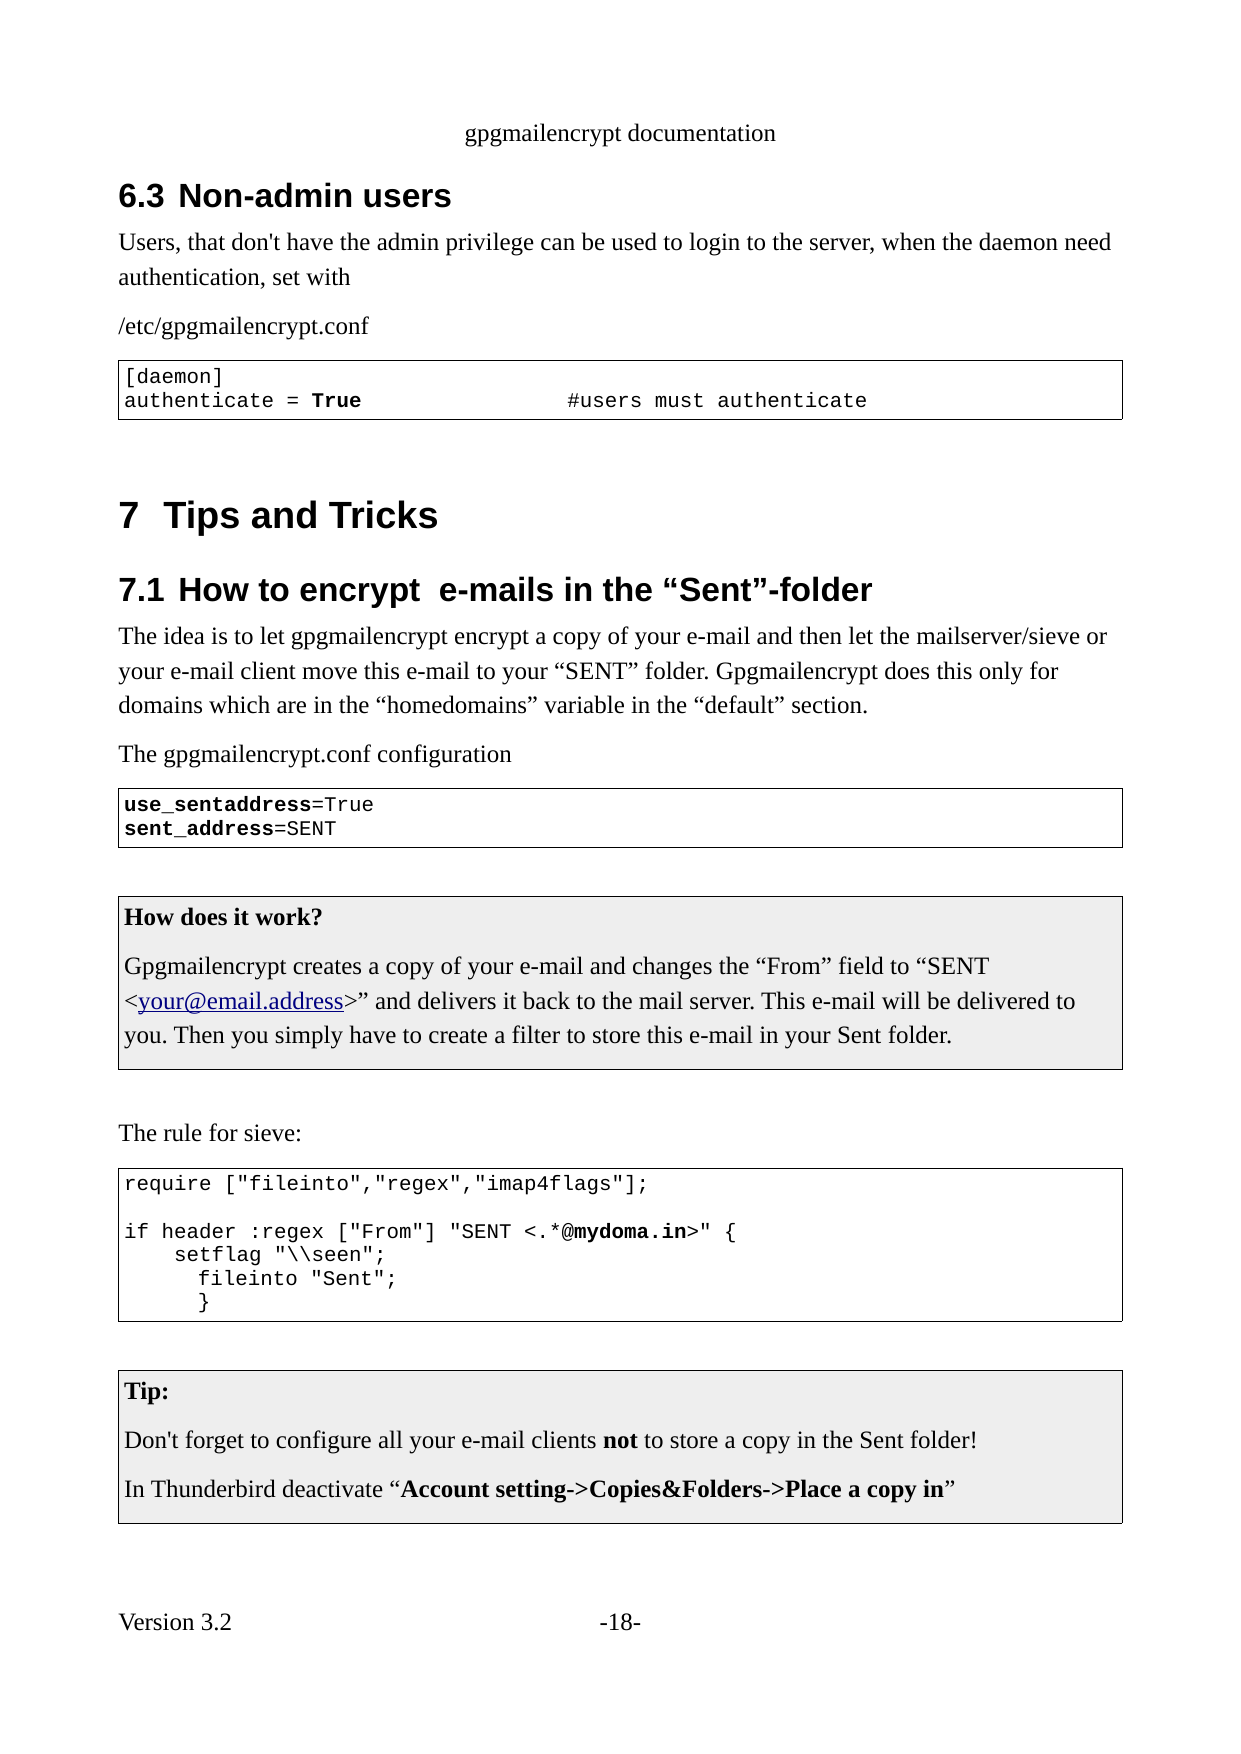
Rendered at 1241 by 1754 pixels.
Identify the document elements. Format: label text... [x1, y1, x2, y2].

text /etc/gpgmailencrypt.conf [118, 311, 1122, 340]
subtitle How to encrypt e-mails in the “Sent”-folder [118, 570, 1122, 609]
table_header use_sentaddress=True sent_address=SENT [119, 789, 1122, 847]
table_header require ["fileinto","regex","imap4flags"]; if header :regex ["From"] "SENT <.*@mydoma.in>" { setflag "\\seen"; fileinto "Sent"; } [119, 1169, 1122, 1321]
text Users, that don't have the admin privilege can be used to login to the server, when the daemon need authentication, set with [118, 227, 1122, 291]
table_header [daemon] authenticate = True #users must authenticate [119, 361, 1122, 419]
subtitle Tips and Tricks [118, 493, 1122, 537]
table_header Tip: Don't forget to configure all your e-mail clients not to store a copy in the Sent folder! In Thunderbird deactivate “Account setting->Copies&Folders->Place a copy in” [119, 1371, 1122, 1523]
text The idea is to let gpgmailencrypt encrypt a copy of your e-mail and then let the mailserver/sieve or your e-mail client move this e-mail to your “SENT” folder. Gpgmailencrypt does this only for domains which are in the “homedomains” variable in the “default” section. [118, 621, 1122, 719]
subtitle Non-admin users [118, 176, 1122, 215]
text The gpgmailencrypt.conf configuration [118, 739, 1122, 768]
text The rule for sieve: [118, 1118, 1122, 1147]
table_header How does it work? Gpgmailencrypt creates a copy of your e-mail and changes the “From” field to “SENT <your@email.address>” and delivers it back to the mail server. This e-mail will be delivered to you. Then you simply have to create a filter to store this e-mail in your Sent folder. [119, 897, 1122, 1069]
